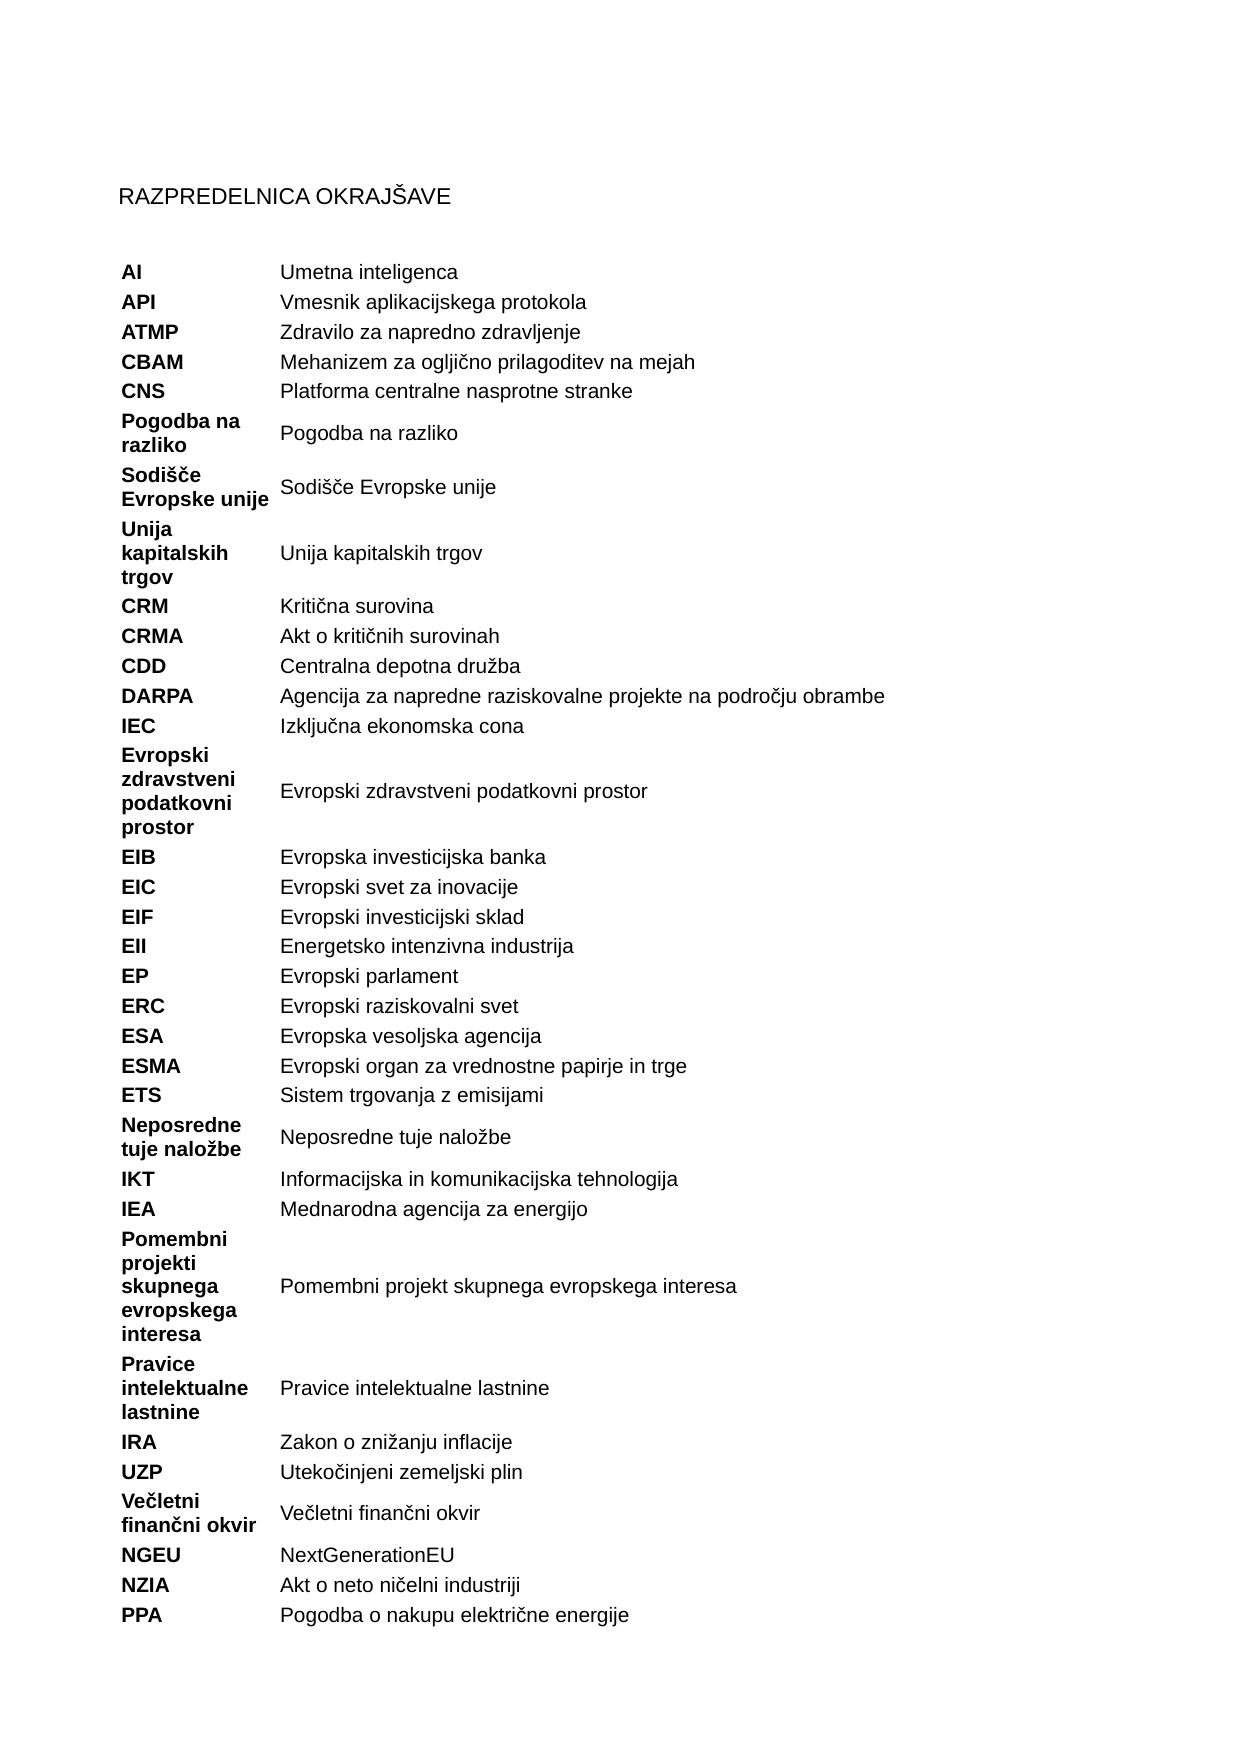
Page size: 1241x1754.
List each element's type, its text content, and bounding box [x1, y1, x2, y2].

table_cell Pomembni projekt skupnega evropskega interesa [277, 1224, 936, 1349]
table_cell EP [118, 961, 277, 991]
table_cell Zdravilo za napredno zdravljenje [277, 317, 936, 347]
table_cell EIC [118, 872, 277, 902]
table_cell Sodišče Evropske unije [118, 460, 277, 514]
table_cell EIB [118, 842, 277, 872]
table_cell Pomembni projekti skupnega evropskega interesa [118, 1224, 277, 1349]
table_cell Unija kapitalskih trgov [277, 514, 936, 591]
table_cell Evropski investicijski sklad [277, 902, 936, 931]
table_cell ESA [118, 1021, 277, 1051]
table_cell DARPA [118, 681, 277, 711]
table_cell Neposredne tuje naložbe [277, 1110, 936, 1164]
table_cell Evropski organ za vrednostne papirje in trge [277, 1051, 936, 1080]
table_cell NGEU [118, 1540, 277, 1570]
table_cell ETS [118, 1080, 277, 1110]
table_cell Mednarodna agencija za energijo [277, 1194, 936, 1223]
table_cell Evropski raziskovalni svet [277, 991, 936, 1021]
table_cell CDD [118, 651, 277, 681]
text RAZPREDELNICA OKRAJŠAVE [118, 183, 1122, 210]
table_cell PPA [118, 1600, 277, 1629]
table_cell Izključna ekonomska cona [277, 711, 936, 740]
table_cell UZP [118, 1457, 277, 1486]
table_cell CRM [118, 591, 277, 621]
table_cell Platforma centralne nasprotne stranke [277, 376, 936, 406]
table_cell IKT [118, 1164, 277, 1194]
table_cell Pravice intelektualne lastnine [118, 1349, 277, 1427]
table_cell Evropski parlament [277, 961, 936, 991]
table_cell Pravice intelektualne lastnine [277, 1349, 936, 1427]
table_cell Utekočinjeni zemeljski plin [277, 1457, 936, 1486]
table_cell Pogodba na razliko [277, 406, 936, 460]
table_cell Kritična surovina [277, 591, 936, 621]
table_cell IEC [118, 711, 277, 740]
table_cell Večletni finančni okvir [277, 1486, 936, 1540]
table_cell Evropski svet za inovacije [277, 872, 936, 902]
table_cell Unija kapitalskih trgov [118, 514, 277, 591]
table_cell Agencija za napredne raziskovalne projekte na področju obrambe [277, 681, 936, 711]
table_cell Evropski zdravstveni podatkovni prostor [277, 740, 936, 842]
table_cell Akt o kritičnih surovinah [277, 621, 936, 651]
table_cell API [118, 287, 277, 317]
table_cell Pogodba na razliko [118, 406, 277, 460]
table_cell ERC [118, 991, 277, 1021]
table_cell Vmesnik aplikacijskega protokola [277, 287, 936, 317]
table_cell IEA [118, 1194, 277, 1223]
table_cell NextGenerationEU [277, 1540, 936, 1570]
table_cell Sistem trgovanja z emisijami [277, 1080, 936, 1110]
table_cell CBAM [118, 347, 277, 376]
table_cell Zakon o znižanju inflacije [277, 1427, 936, 1457]
table_cell EII [118, 931, 277, 961]
table_cell Energetsko intenzivna industrija [277, 931, 936, 961]
table_cell NZIA [118, 1570, 277, 1600]
table_header AI [118, 257, 277, 287]
table_cell Centralna depotna družba [277, 651, 936, 681]
table_cell Evropska vesoljska agencija [277, 1021, 936, 1051]
table_cell Akt o neto ničelni industriji [277, 1570, 936, 1600]
table_cell ATMP [118, 317, 277, 347]
table_cell Neposredne tuje naložbe [118, 1110, 277, 1164]
table_header Umetna inteligenca [277, 257, 936, 287]
table_cell Sodišče Evropske unije [277, 460, 936, 514]
table_cell EIF [118, 902, 277, 931]
table_cell Evropski zdravstveni podatkovni prostor [118, 740, 277, 842]
table_cell Pogodba o nakupu električne energije [277, 1600, 936, 1629]
table_cell Evropska investicijska banka [277, 842, 936, 872]
table_cell CNS [118, 376, 277, 406]
table_cell ESMA [118, 1051, 277, 1080]
table_cell Informacijska in komunikacijska tehnologija [277, 1164, 936, 1194]
table_cell IRA [118, 1427, 277, 1457]
table_cell CRMA [118, 621, 277, 651]
table_cell Večletni finančni okvir [118, 1486, 277, 1540]
table_cell Mehanizem za ogljično prilagoditev na mejah [277, 347, 936, 376]
